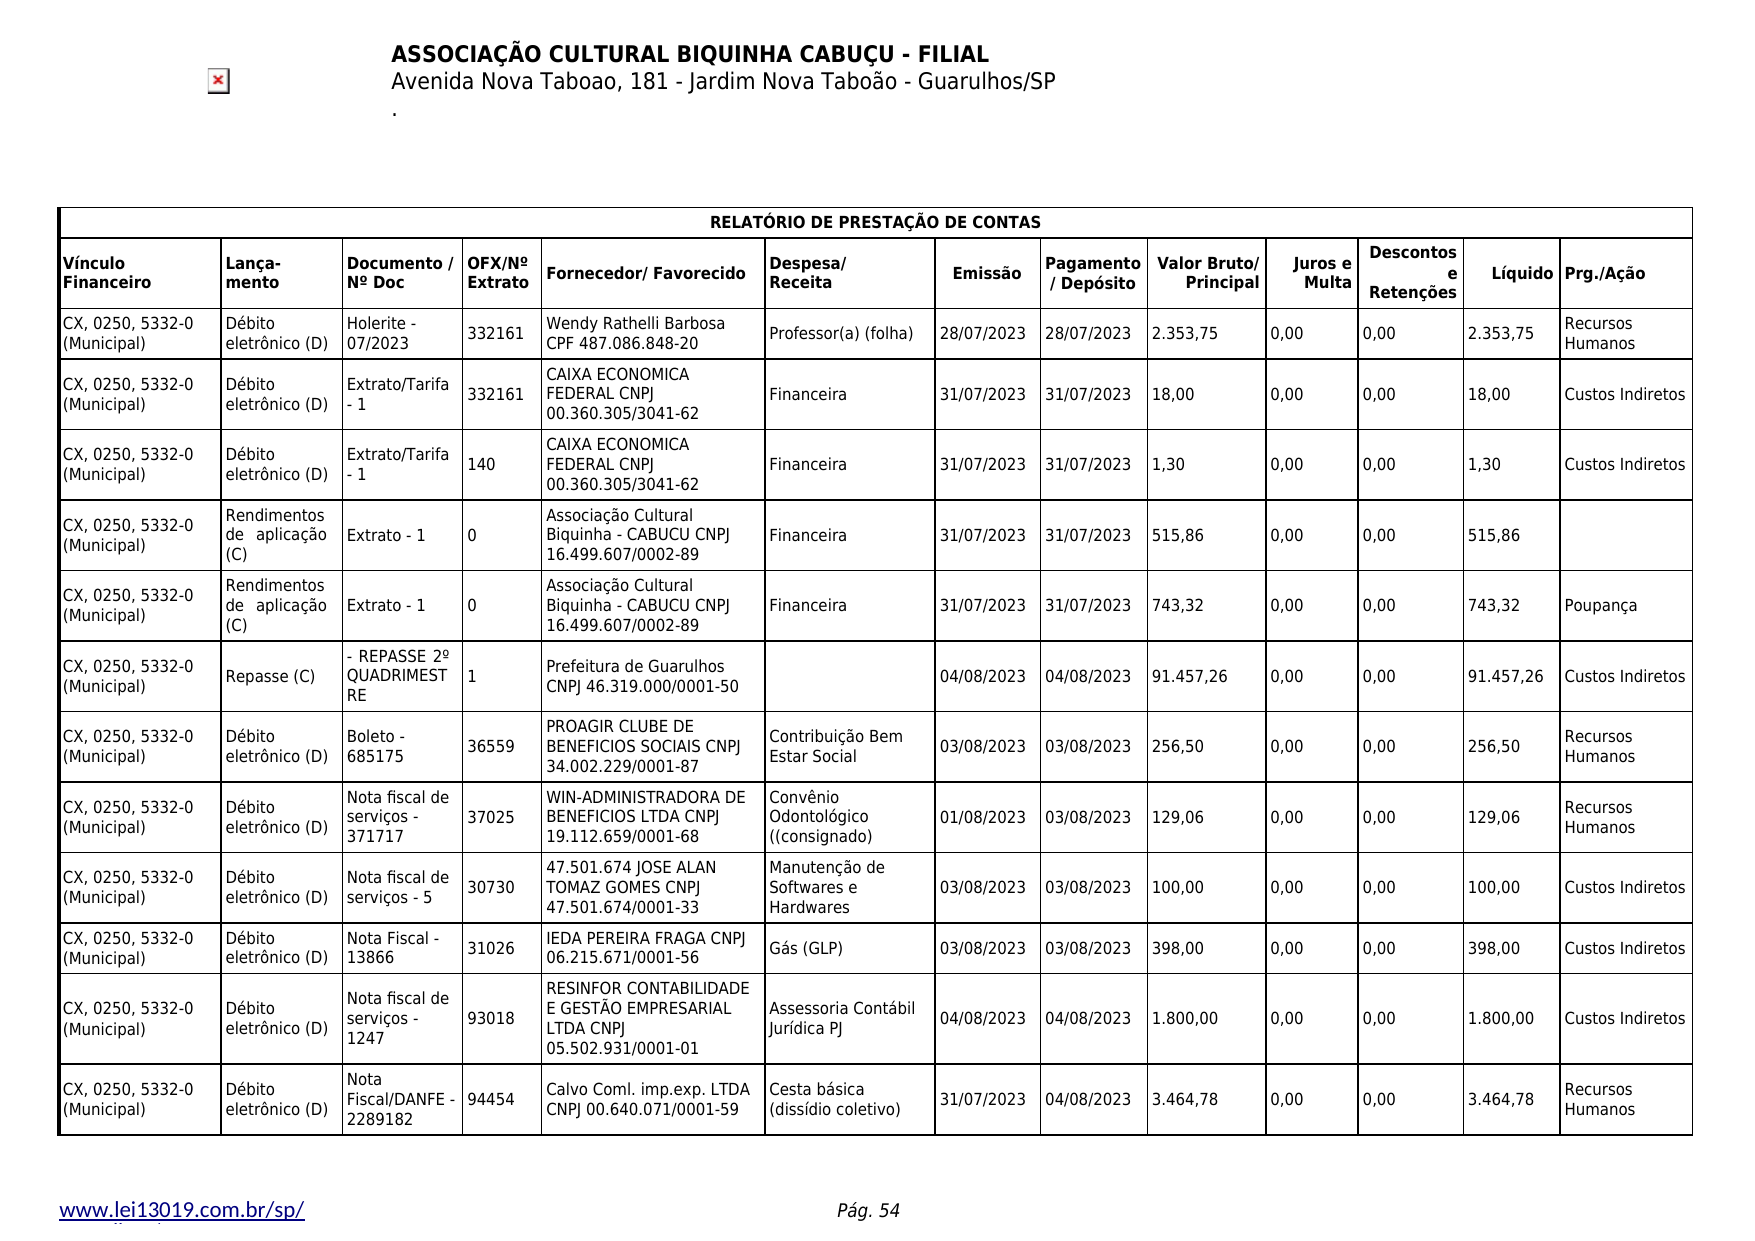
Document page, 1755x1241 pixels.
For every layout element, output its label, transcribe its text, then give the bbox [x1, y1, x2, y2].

table_cell 03/08/2023 [936, 712, 1040, 781]
table_cell 31/07/2023 [936, 430, 1040, 499]
table_cell 01/08/2023 [936, 783, 1040, 852]
table_cell 93018 [463, 974, 541, 1063]
table_cell 256,50 [1148, 712, 1265, 781]
table_cell 04/08/2023 [1041, 642, 1147, 711]
table_cell [766, 642, 934, 711]
table_cell 31/07/2023 [1041, 571, 1147, 640]
table_cell Líquido [1464, 239, 1559, 308]
table_cell Rendimentos de aplicação (C) [222, 501, 342, 569]
table_cell 04/08/2023 [1041, 974, 1147, 1063]
table_cell Recursos Humanos [1561, 1065, 1692, 1134]
table_cell Débito eletrônico (D) [222, 430, 342, 499]
table_cell Associação Cultural Biquinha - CABUCU CNPJ 16.499.607/0002-89 [542, 571, 764, 640]
table_cell Poupança [1561, 571, 1692, 640]
table_cell 31/07/2023 [1041, 501, 1147, 569]
table_cell 743,32 [1464, 571, 1559, 640]
table_cell WIN-ADMINISTRADORA DE BENEFICIOS LTDA CNPJ 19.112.659/0001-68 [542, 783, 764, 852]
table_cell Despesa/ Receita [766, 239, 934, 308]
table_cell Gás (GLP) [766, 924, 934, 973]
table_cell 0,00 [1359, 430, 1463, 499]
table_cell 1,30 [1464, 430, 1559, 499]
table_cell Documento / Nº Doc [343, 239, 462, 308]
table_cell 0,00 [1267, 712, 1357, 781]
table_cell CX, 0250, 5332-0 (Municipal) [61, 924, 220, 973]
table_cell 0,00 [1359, 571, 1463, 640]
table_cell CX, 0250, 5332-0 (Municipal) [61, 360, 220, 428]
table_cell 3.464,78 [1464, 1065, 1559, 1134]
table_cell Juros e Multa [1267, 239, 1357, 308]
table_cell Custos Indiretos [1561, 360, 1692, 428]
table_cell 1.800,00 [1464, 974, 1559, 1063]
table_cell 18,00 [1464, 360, 1559, 428]
table_cell 04/08/2023 [936, 642, 1040, 711]
table_cell 0,00 [1267, 360, 1357, 428]
table_cell Débito eletrônico (D) [222, 360, 342, 428]
table_cell 515,86 [1148, 501, 1265, 569]
table_cell Nota Fiscal - 13866 [343, 924, 462, 973]
table_cell 0,00 [1267, 430, 1357, 499]
table_cell Nota ﬁscal de serviços - 1247 [343, 974, 462, 1063]
table_cell 31/07/2023 [936, 501, 1040, 569]
table_cell CX, 0250, 5332-0 (Municipal) [61, 501, 220, 569]
table_cell 398,00 [1464, 924, 1559, 973]
table_cell Débito eletrônico (D) [222, 783, 342, 852]
table_cell RESINFOR CONTABILIDADE E GESTÃO EMPRESARIAL LTDA CNPJ 05.502.931/0001-01 [542, 974, 764, 1063]
table_cell 0,00 [1359, 974, 1463, 1063]
table_cell PROAGIR CLUBE DE BENEFICIOS SOCIAIS CNPJ 34.002.229/0001-87 [542, 712, 764, 781]
table_cell IEDA PEREIRA FRAGA CNPJ 06.215.671/0001-56 [542, 924, 764, 973]
table_cell 256,50 [1464, 712, 1559, 781]
table_cell 0,00 [1359, 712, 1463, 781]
table_cell CX, 0250, 5332-0 (Municipal) [61, 642, 220, 711]
table_cell 28/07/2023 [1041, 309, 1147, 358]
table_cell 31/07/2023 [936, 571, 1040, 640]
table_cell 0,00 [1267, 309, 1357, 358]
table_cell 1,30 [1148, 430, 1265, 499]
table_cell Extrato - 1 [343, 501, 462, 569]
table_cell 743,32 [1148, 571, 1265, 640]
table_cell Valor Bruto/ Principal [1148, 239, 1265, 308]
table_cell 0,00 [1267, 571, 1357, 640]
table_cell 0,00 [1267, 853, 1357, 922]
table_cell 0 [463, 571, 541, 640]
table_cell Recursos Humanos [1561, 783, 1692, 852]
table_cell Assessoria Contábil Jurídica PJ [766, 974, 934, 1063]
table_cell CX, 0250, 5332-0 (Municipal) [61, 1065, 220, 1134]
table_cell Convênio Odontológico ((consignado) [766, 783, 934, 852]
table_cell 0,00 [1359, 642, 1463, 711]
table_cell 0,00 [1359, 853, 1463, 922]
table_cell 47.501.674 JOSE ALAN TOMAZ GOMES CNPJ 47.501.674/0001-33 [542, 853, 764, 922]
table_cell Débito eletrônico (D) [222, 1065, 342, 1134]
table_cell 91.457,26 [1464, 642, 1559, 711]
table_cell Custos Indiretos [1561, 430, 1692, 499]
table_cell 0,00 [1359, 1065, 1463, 1134]
table_cell 03/08/2023 [936, 853, 1040, 922]
table_cell 31/07/2023 [936, 360, 1040, 428]
table_cell 140 [463, 430, 541, 499]
table_cell Extrato - 1 [343, 571, 462, 640]
table_cell Débito eletrônico (D) [222, 309, 342, 358]
table_cell Nota ﬁscal de serviços - 5 [343, 853, 462, 922]
table_cell Associação Cultural Biquinha - CABUCU CNPJ 16.499.607/0002-89 [542, 501, 764, 569]
table_cell 31/07/2023 [1041, 360, 1147, 428]
table_cell 31026 [463, 924, 541, 973]
table_cell 18,00 [1148, 360, 1265, 428]
table_cell Prefeitura de Guarulhos CNPJ 46.319.000/0001-50 [542, 642, 764, 711]
table_cell 100,00 [1464, 853, 1559, 922]
table_cell 332161 [463, 360, 541, 428]
table_cell Débito eletrônico (D) [222, 974, 342, 1063]
table_cell Manutenção de Softwares e Hardwares [766, 853, 934, 922]
table_cell CX, 0250, 5332-0 (Municipal) [61, 712, 220, 781]
table_cell Débito eletrônico (D) [222, 924, 342, 973]
table_cell Recursos Humanos [1561, 712, 1692, 781]
table_cell 28/07/2023 [936, 309, 1040, 358]
table_cell Extrato/Tarifa - 1 [343, 430, 462, 499]
table_cell Financeira [766, 360, 934, 428]
table_cell Financeira [766, 430, 934, 499]
table_cell Vínculo Financeiro [61, 239, 220, 308]
table_cell Boleto - 685175 [343, 712, 462, 781]
table_cell 2.353,75 [1464, 309, 1559, 358]
table_cell 129,06 [1464, 783, 1559, 852]
table_cell 0,00 [1267, 501, 1357, 569]
table_cell CAIXA ECONOMICA FEDERAL CNPJ 00.360.305/3041-62 [542, 430, 764, 499]
table_cell Professor(a) (folha) [766, 309, 934, 358]
table_cell Rendimentos de aplicação (C) [222, 571, 342, 640]
table_cell 515,86 [1464, 501, 1559, 569]
table_cell Financeira [766, 501, 934, 569]
table_cell CX, 0250, 5332-0 (Municipal) [61, 853, 220, 922]
table_cell 2.353,75 [1148, 309, 1265, 358]
table_cell 398,00 [1148, 924, 1265, 973]
table_cell 0,00 [1359, 309, 1463, 358]
table_header RELATÓRIO DE PRESTAÇÃO DE CONTAS [61, 208, 1692, 237]
table_cell 04/08/2023 [936, 974, 1040, 1063]
table_cell Repasse (C) [222, 642, 342, 711]
table_cell 0,00 [1267, 924, 1357, 973]
table_cell 0,00 [1359, 501, 1463, 569]
table_cell Lança- mento [222, 239, 342, 308]
table_cell Contribuição Bem Estar Social [766, 712, 934, 781]
table_cell 94454 [463, 1065, 541, 1134]
table_cell 03/08/2023 [1041, 712, 1147, 781]
table_cell CX, 0250, 5332-0 (Municipal) [61, 571, 220, 640]
table_cell 0,00 [1267, 783, 1357, 852]
table_cell Custos Indiretos [1561, 974, 1692, 1063]
table_cell 332161 [463, 309, 541, 358]
table_cell 0,00 [1359, 360, 1463, 428]
table_cell 03/08/2023 [936, 924, 1040, 973]
table_cell Recursos Humanos [1561, 309, 1692, 358]
table_cell Custos Indiretos [1561, 853, 1692, 922]
table_cell CX, 0250, 5332-0 (Municipal) [61, 309, 220, 358]
table_cell CX, 0250, 5332-0 (Municipal) [61, 783, 220, 852]
table_cell 91.457,26 [1148, 642, 1265, 711]
table_cell 129,06 [1148, 783, 1265, 852]
table_cell 0,00 [1267, 642, 1357, 711]
table_cell [1561, 501, 1692, 569]
table_cell 100,00 [1148, 853, 1265, 922]
table_cell 30730 [463, 853, 541, 922]
table_cell 3.464,78 [1148, 1065, 1265, 1134]
table_cell 31/07/2023 [1041, 430, 1147, 499]
table_cell Custos Indiretos [1561, 924, 1692, 973]
table_cell 0 [463, 501, 541, 569]
table_cell Holerite - 07/2023 [343, 309, 462, 358]
table_cell 37025 [463, 783, 541, 852]
table_cell 1.800,00 [1148, 974, 1265, 1063]
table_cell CX, 0250, 5332-0 (Municipal) [61, 974, 220, 1063]
table_cell Wendy Rathelli Barbosa CPF 487.086.848-20 [542, 309, 764, 358]
table_cell 0,00 [1359, 783, 1463, 852]
table_cell Nota Fiscal/DANFE - 2289182 [343, 1065, 462, 1134]
table_cell Prg./Ação [1561, 239, 1692, 308]
table_cell OFX/Nº Extrato [463, 239, 541, 308]
table_cell 36559 [463, 712, 541, 781]
table_cell 0,00 [1267, 974, 1357, 1063]
table_cell 0,00 [1267, 1065, 1357, 1134]
table_cell Calvo Coml. imp.exp. LTDA CNPJ 00.640.071/0001-59 [542, 1065, 764, 1134]
table_cell Extrato/Tarifa - 1 [343, 360, 462, 428]
table_cell 03/08/2023 [1041, 924, 1147, 973]
table_cell Fornecedor/ Favorecido [542, 239, 764, 308]
table_cell 0,00 [1359, 924, 1463, 973]
table_cell Financeira [766, 571, 934, 640]
table_cell Cesta básica (dissídio coletivo) [766, 1065, 934, 1134]
table_cell - REPASSE 2º QUADRIMEST RE [343, 642, 462, 711]
table_cell Descontos e Retenções [1359, 239, 1463, 308]
table_cell Débito eletrônico (D) [222, 712, 342, 781]
table_cell Custos Indiretos [1561, 642, 1692, 711]
table_cell CAIXA ECONOMICA FEDERAL CNPJ 00.360.305/3041-62 [542, 360, 764, 428]
table_cell Pagamento / Depósito [1041, 239, 1147, 308]
table_cell 03/08/2023 [1041, 853, 1147, 922]
table_cell 1 [463, 642, 541, 711]
table_cell 04/08/2023 [1041, 1065, 1147, 1134]
table_cell 03/08/2023 [1041, 783, 1147, 852]
table_cell Nota ﬁscal de serviços - 371717 [343, 783, 462, 852]
table_cell 31/07/2023 [936, 1065, 1040, 1134]
table_cell CX, 0250, 5332-0 (Municipal) [61, 430, 220, 499]
table_cell Emissão [936, 239, 1040, 308]
table_cell Débito eletrônico (D) [222, 853, 342, 922]
